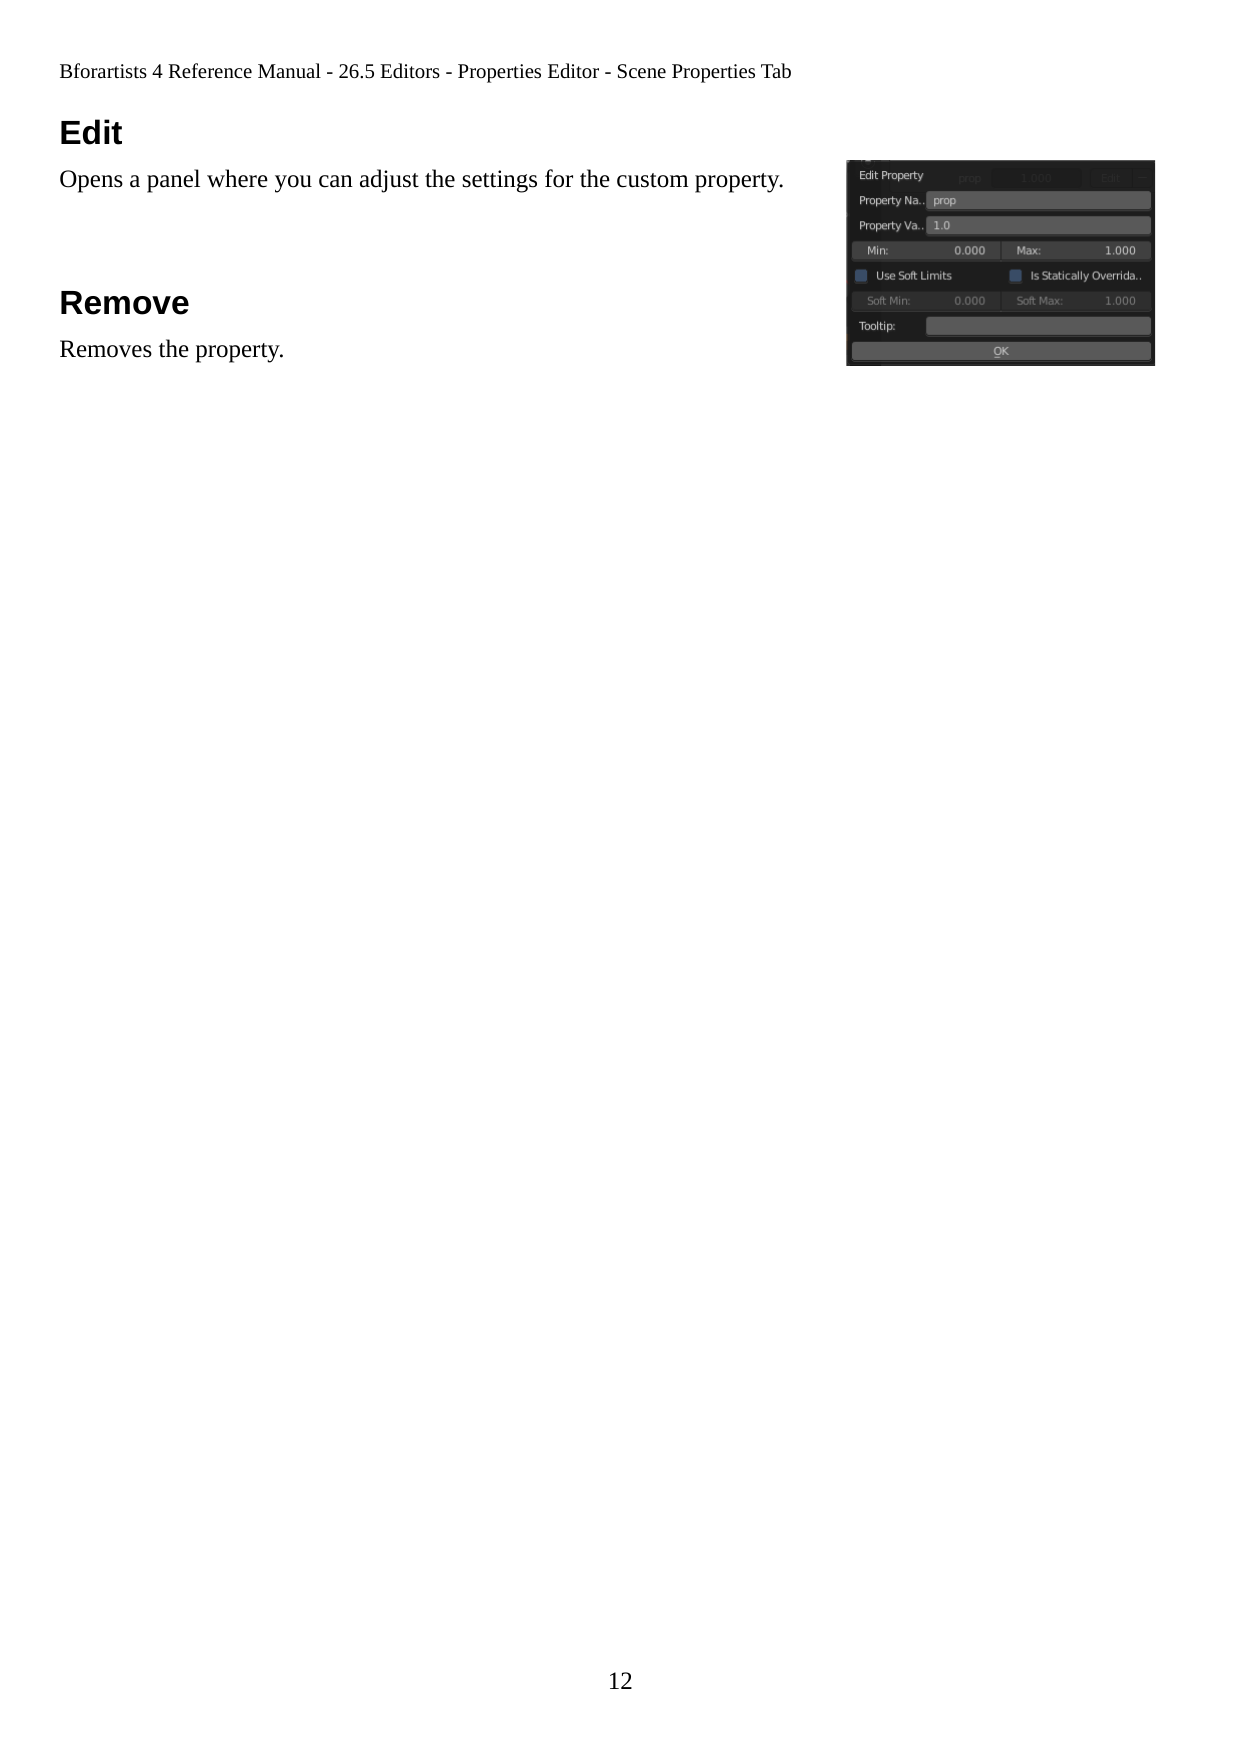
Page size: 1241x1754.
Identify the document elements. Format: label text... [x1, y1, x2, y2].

text [1156, 334, 1181, 363]
text Removes the property. [59, 334, 846, 363]
subtitle Remove [59, 283, 846, 321]
subtitle Edit [59, 113, 1181, 151]
text Opens a panel where you can adjust the settings for the custom property. [59, 164, 846, 192]
picture [846, 160, 1156, 366]
subtitle [1156, 283, 1181, 321]
